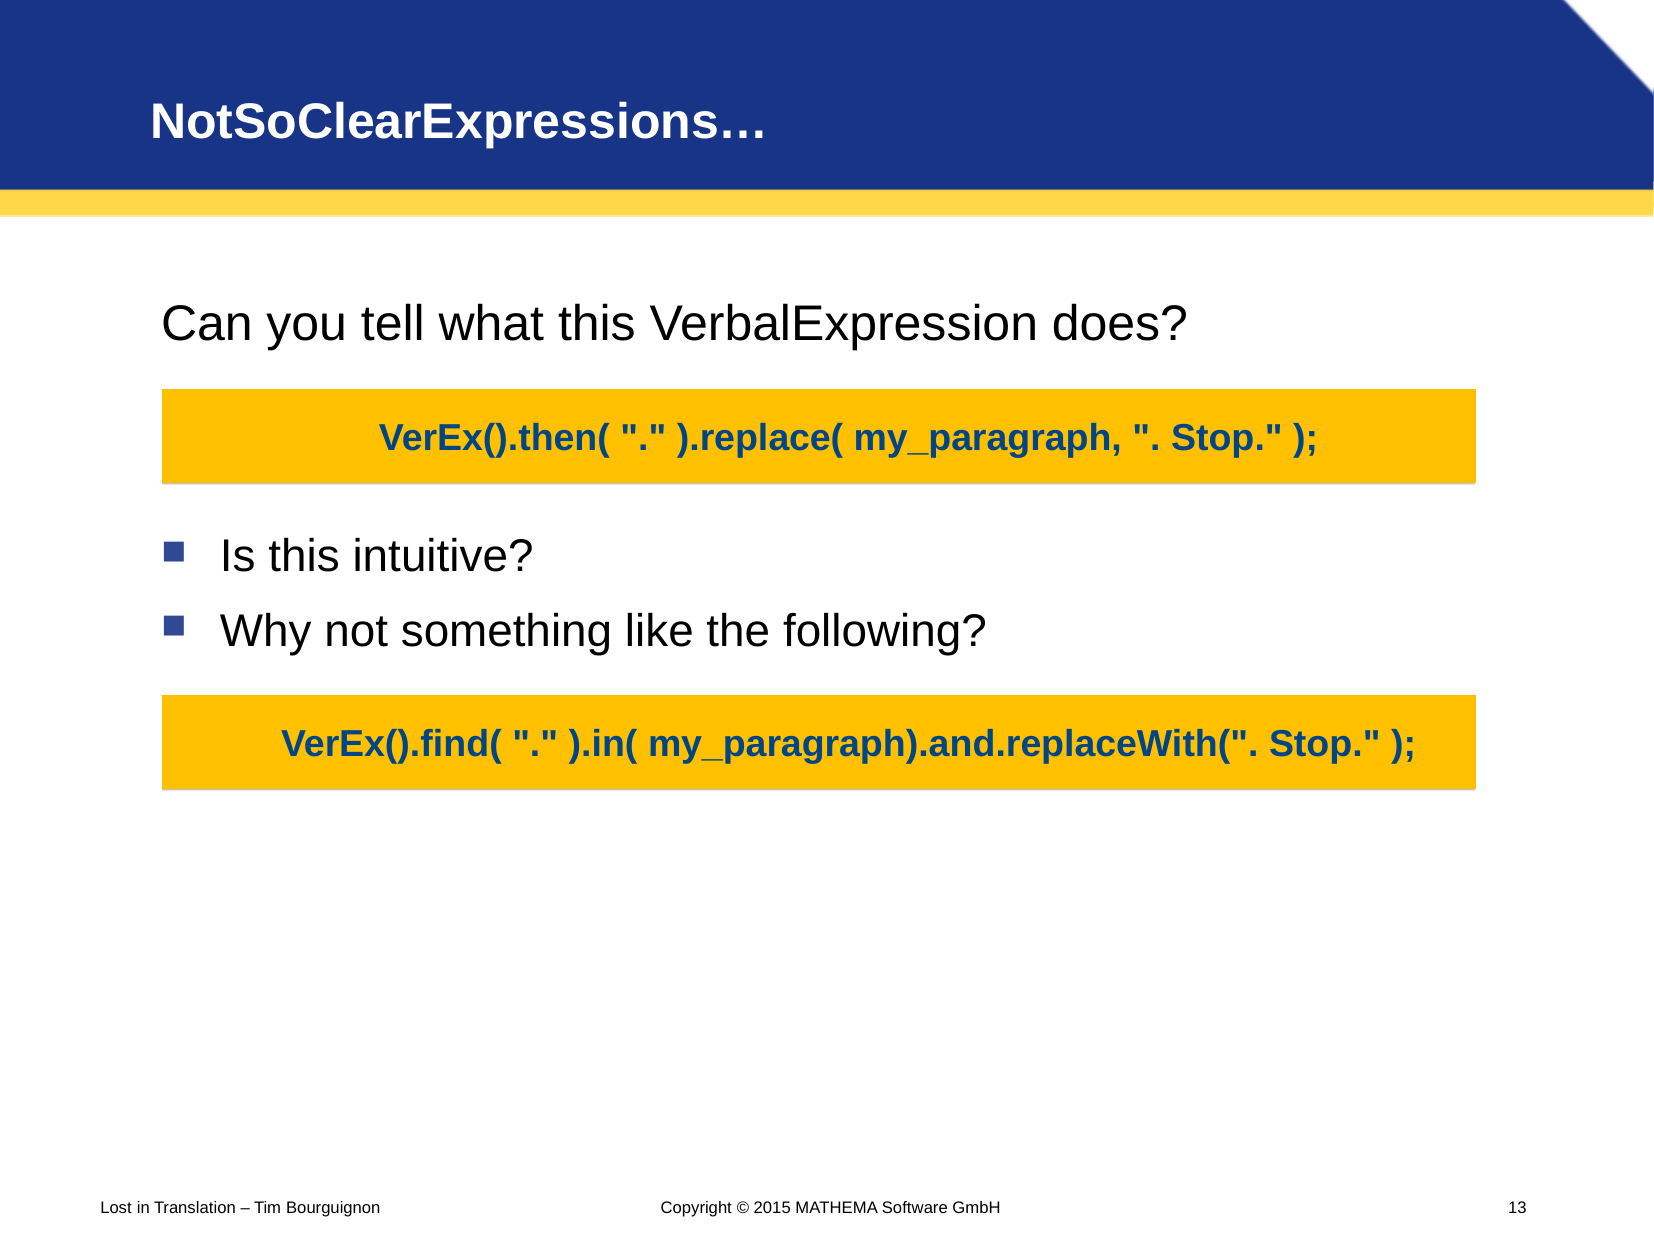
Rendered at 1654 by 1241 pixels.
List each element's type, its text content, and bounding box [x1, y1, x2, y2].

list Can you tell what this VerbalExpression does? Is this intuitive? Why not something like the following? [101, 295, 1528, 1139]
text_box VerEx().then( "." ).replace( my_paragraph, ". Stop." ); [162, 389, 1476, 483]
title NotSoClearExpressions… [150, 75, 1222, 167]
text_box VerEx().find( "." ).in( my_paragraph).and.replaceWith(". Stop." ); [162, 695, 1476, 789]
picture [0, 0, 1654, 1241]
